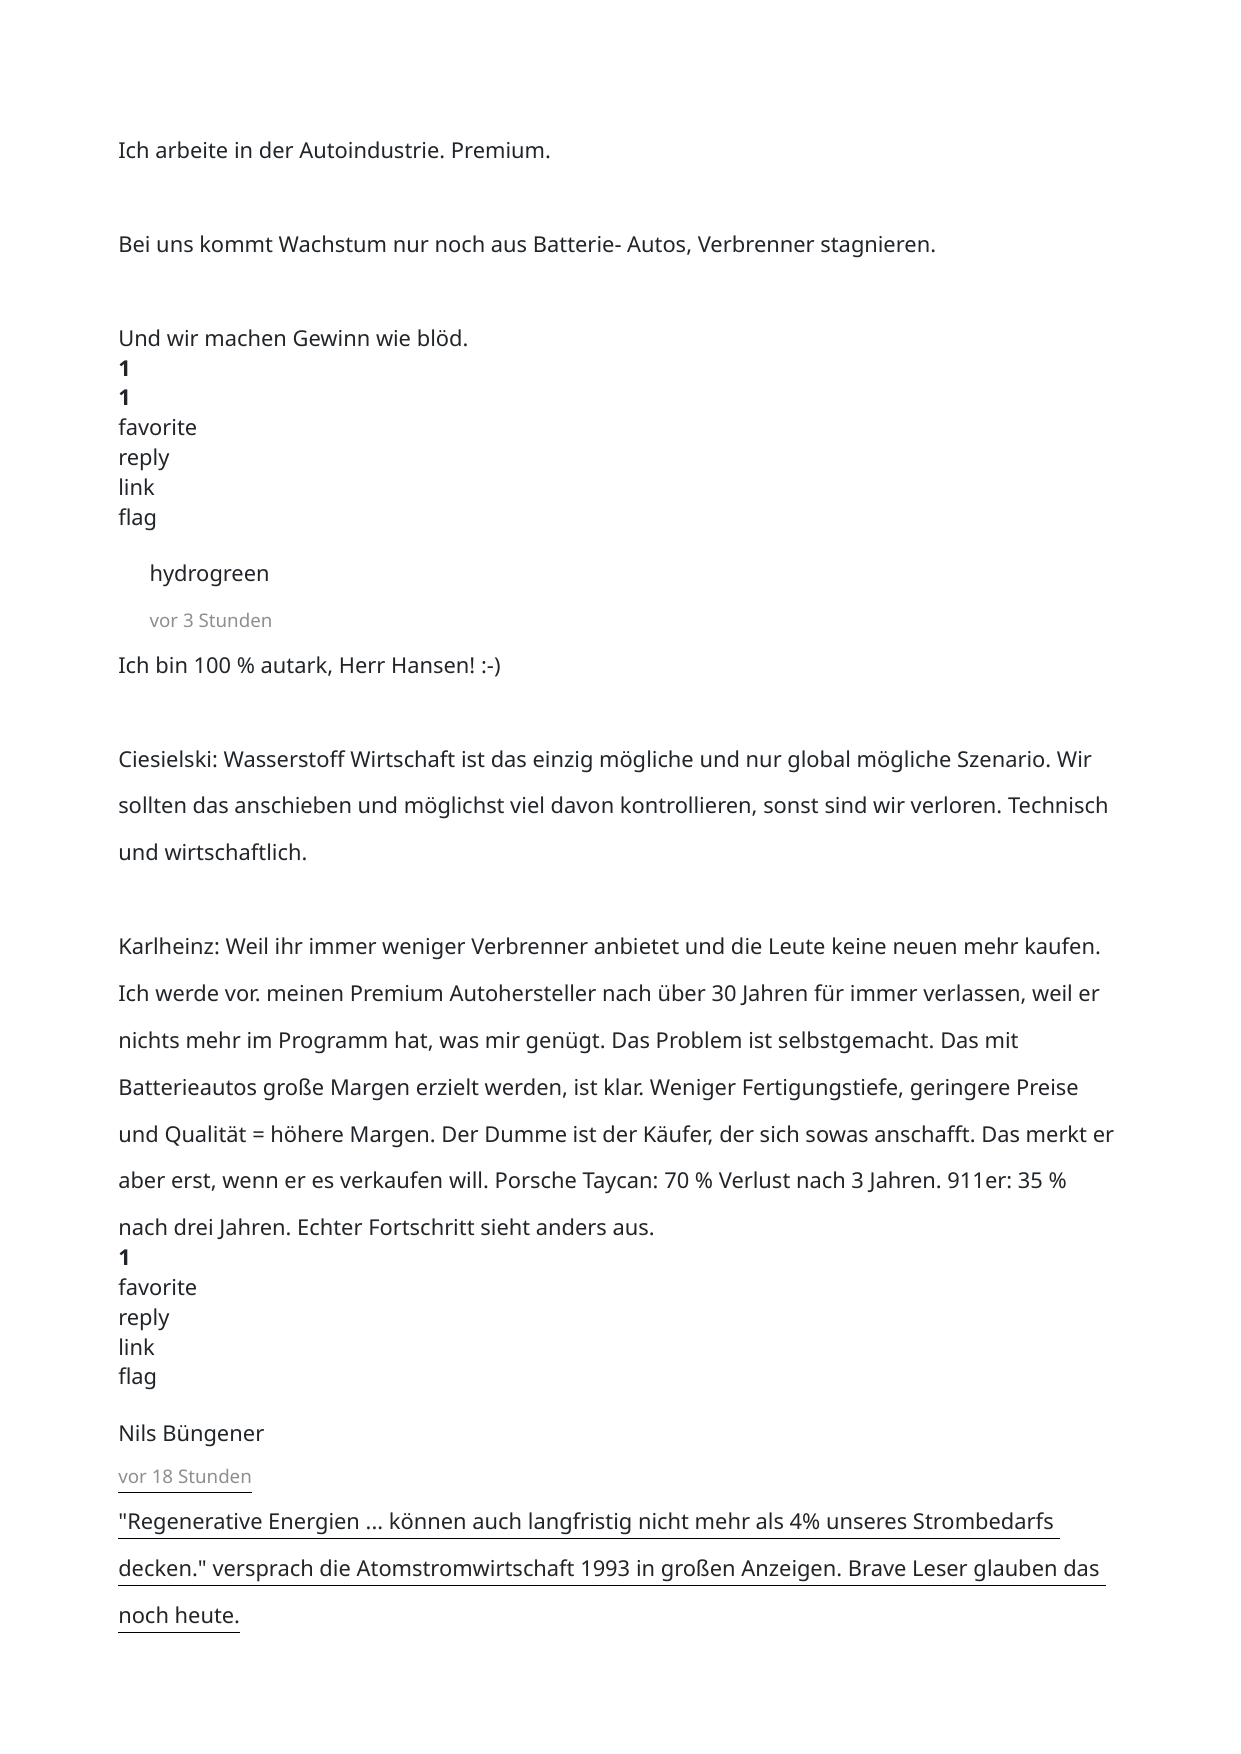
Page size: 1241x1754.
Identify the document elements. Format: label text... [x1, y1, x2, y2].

text flag [118, 1361, 1122, 1391]
text vor 3 Stunden [149, 603, 1122, 633]
text favorite [118, 1272, 1122, 1302]
text Ich bin 100 % autark, Herr Hansen! :-) Ciesielski: Wasserstoff Wirtschaft ist das einzig mögliche und nur global mögliche Szenario. Wir sollten das anschieben und möglichst viel davon kontrollieren, sonst sind wir verloren. Technisch und wirtschaftlich. Karlheinz: Weil ihr immer weniger Verbrenner anbietet und die Leute keine neuen mehr kaufen. Ich werde vor. meinen Premium Autohersteller nach über 30 Jahren für immer verlassen, weil er nichts mehr im Programm hat, was mir genügt. Das Problem ist selbstgemacht. Das mit Batterieautos große Margen erzielt werden, ist klar. Weniger Fertigungstiefe, geringere Preise und Qualität = höhere Margen. Der Dumme ist der Käufer, der sich sowas anschafft. Das merkt er aber erst, wenn er es verkaufen will. Porsche Taycan: 70 % Verlust nach 3 Jahren. 911er: 35 % nach drei Jahren. Echter Fortschritt sieht anders aus. [118, 633, 1122, 1242]
text Nils Büngener [118, 1407, 1114, 1447]
text vor 18 Stunden [118, 1463, 1122, 1493]
text "Regenerative Energien ... können auch langfristig nicht mehr als 4% unseres Strombedarfs decken." versprach die Atomstromwirtschaft 1993 in großen Anzeigen. Brave Leser glauben das noch heute. [118, 1493, 1122, 1633]
text 1 [118, 352, 1122, 382]
text hydrogreen [149, 547, 1114, 587]
text favorite [118, 412, 1122, 442]
text link [118, 472, 1122, 501]
text reply [118, 1302, 1122, 1332]
text 1 [118, 382, 1122, 412]
text flag [118, 501, 1122, 531]
text reply [118, 442, 1122, 472]
text link [118, 1332, 1122, 1361]
text 1 [118, 1242, 1122, 1272]
text Ich arbeite in der Autoindustrie. Premium. Bei uns kommt Wachstum nur noch aus Batterie- Autos, Verbrenner stagnieren. Und wir machen Gewinn wie blöd. [118, 118, 1122, 352]
